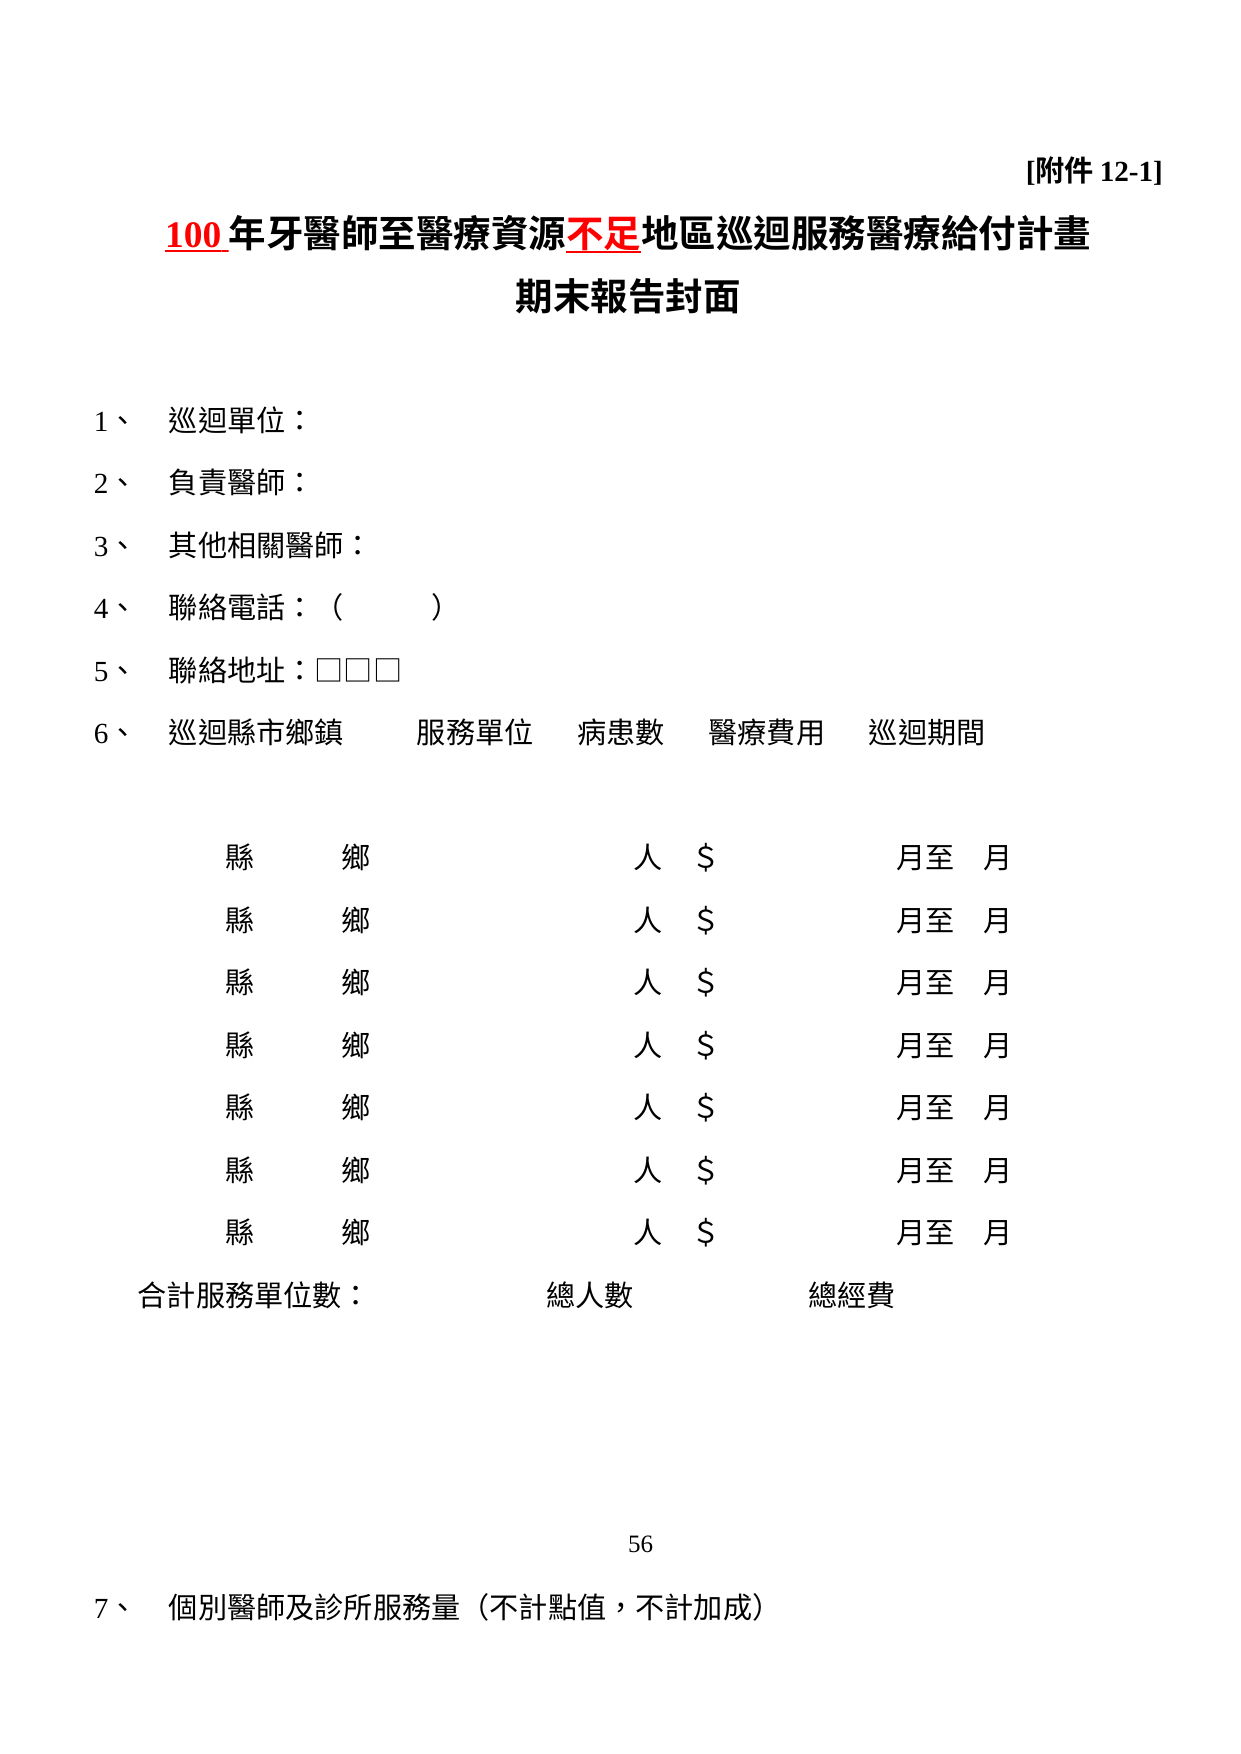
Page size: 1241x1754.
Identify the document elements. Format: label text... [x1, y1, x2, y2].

list 個別醫師及診所服務量（不計點值，不計加成） [94, 1564, 1162, 1627]
text 期末報告封面 [94, 252, 1162, 314]
text 縣 鄉 人 ＄ 月至 月 [94, 814, 1230, 877]
list 聯絡地址：□□□ [94, 627, 1162, 689]
text [附件12-1] [94, 127, 1162, 189]
text 合計服務單位數： 總人數 總經費 [94, 1252, 1230, 1314]
text 縣 鄉 人 ＄ 月至 月 [94, 1064, 1230, 1127]
list 其他相關醫師： [94, 502, 1162, 564]
text 縣 鄉 人 ＄ 月至 月 [94, 1002, 1230, 1064]
text 100年牙醫師至醫療資源不足地區巡迴服務醫療給付計畫 [94, 189, 1162, 252]
text 縣 鄉 人 ＄ 月至 月 [94, 1189, 1230, 1252]
list 巡迴縣市鄉鎮 服務單位 病患數 醫療費用 巡迴期間 [94, 689, 1162, 752]
list 負責醫師： [94, 439, 1162, 502]
text 56 [611, 1529, 669, 1558]
text 縣 鄉 人 ＄ 月至 月 [94, 939, 1230, 1002]
list 聯絡電話：（ ） [94, 564, 1162, 627]
text 縣 鄉 人 ＄ 月至 月 [94, 877, 1230, 939]
text 縣 鄉 人 ＄ 月至 月 [94, 1127, 1230, 1189]
list 巡迴單位： [94, 377, 1162, 439]
